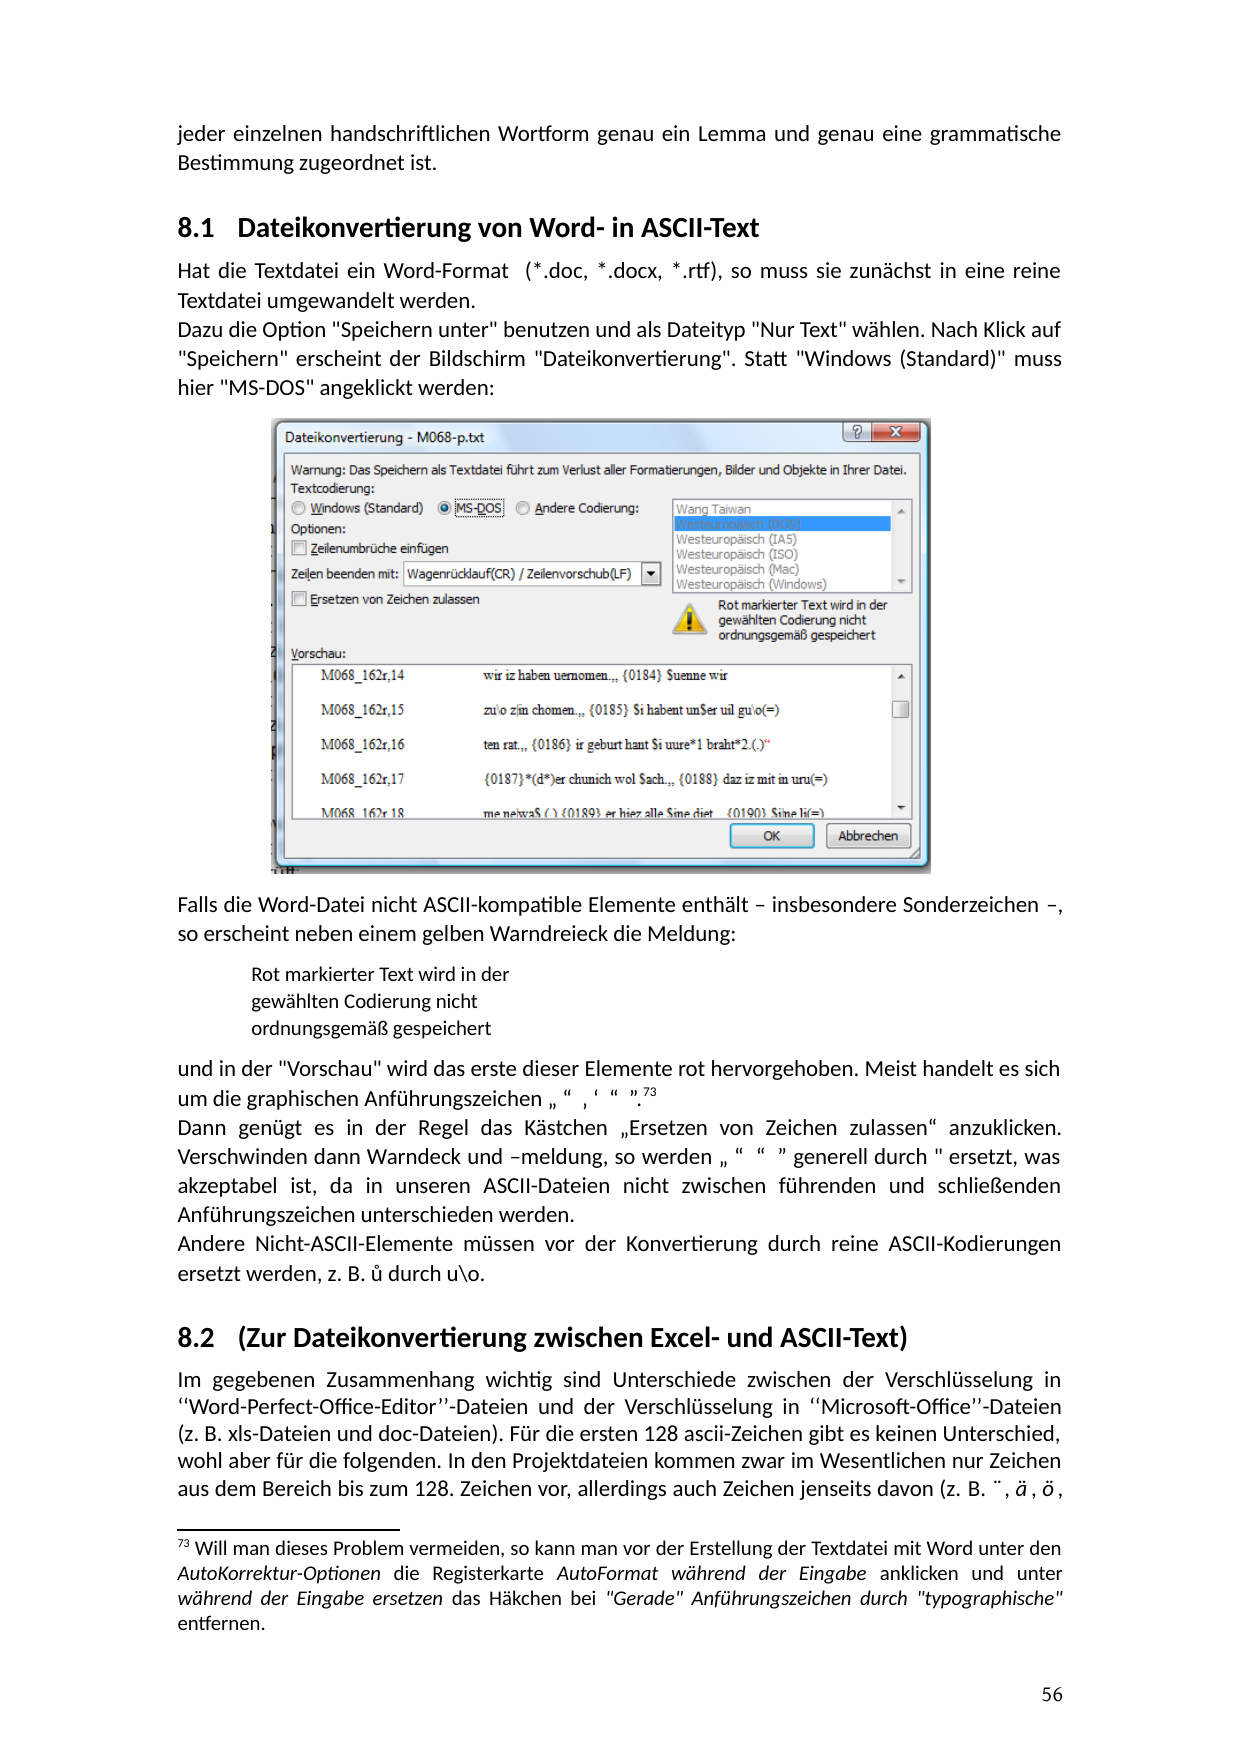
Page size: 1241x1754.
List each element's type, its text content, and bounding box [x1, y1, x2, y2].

text Im gegebenen Zusammenhang wichtig sind Unterschiede zwischen der Verschlüsselung in ‘‘Word-Perfect-Office-Editor’’-Dateien und der Verschlüsselung in ‘‘Microsoft-Office’’-Dateien (z. B. xls-Dateien und doc-Dateien). Für die ersten 128 ascii-Zeichen gibt es keinen Unterschied, wohl aber für die folgenden. In den Projektdateien kommen zwar im Wesentlichen nur Zeichen aus dem Bereich bis zum 128. Zeichen vor, allerdings auch Zeichen jenseits davon (z. B. ¨, ä, ö, [177, 1366, 1063, 1501]
text jeder einzelnen handschriftlichen Wortform genau ein Lemma und genau eine grammatische Bestimmung zugeordnet ist. [177, 118, 1063, 176]
text Will man dieses Problem vermeiden, so kann man vor der Erstellung der Textdatei mit Word unter den AutoKorrektur-Optionen die Registerkarte AutoFormat während der Eingabe anklicken und unter während der Eingabe ersetzen das Häkchen bei "Gerade" Anführungszeichen durch "typographische" entfernen. [177, 1536, 1063, 1636]
text Dazu die Option "Speichern unter" benutzen und als Dateityp "Nur Text" wählen. Nach Klick auf "Speichern" erscheint der Bildschirm "Dateikonvertierung". Statt "Windows (Standard)" muss hier "MS-DOS" angeklickt werden: [177, 314, 1063, 401]
text Falls die Word-Datei nicht ASCII-kompatible Elemente enthält – insbesondere Sonderzeichen –, so erscheint neben einem gelben Warndreieck die Meldung: [177, 889, 1063, 947]
text ordnungsgemäß gespeichert [177, 1014, 1063, 1041]
subtitle Dateikonvertierung von Word- in ASCII-Text [177, 214, 1063, 243]
text Rot markierter Text wird in der [177, 960, 1063, 987]
text Dann genügt es in der Regel das Kästchen „Ersetzen von Zeichen zulassen“ anzuklicken. Verschwinden dann Warndeck und –meldung, so werden „ “ “ ” generell durch " ersetzt, was akzeptabel ist, da in unseren ASCII-Dateien nicht zwischen führenden und schließenden Anführungszeichen unterschieden werden. [177, 1112, 1063, 1228]
text Andere Nicht-ASCII-Elemente müssen vor der Konvertierung durch reine ASCII-Kodierungen ersetzt werden, z. B. ů durch u\o. [177, 1228, 1063, 1287]
text und in der "Vorschau" wird das erste dieser Elemente rot hervorgehoben. Meist handelt es sich um die graphischen Anführungszeichen „ “ ‚ ‘ “ ”. [177, 1053, 1063, 1112]
picture [271, 418, 931, 874]
text Hat die Textdatei ein Word-Format (*.doc, *.docx, *.rtf), so muss sie zunächst in eine reine Textdatei umgewandelt werden. [177, 256, 1063, 314]
text gewählten Codierung nicht [177, 987, 1063, 1014]
subtitle (Zur Dateikonvertierung zwischen Excel- und ASCII-Text) [177, 1324, 1063, 1353]
